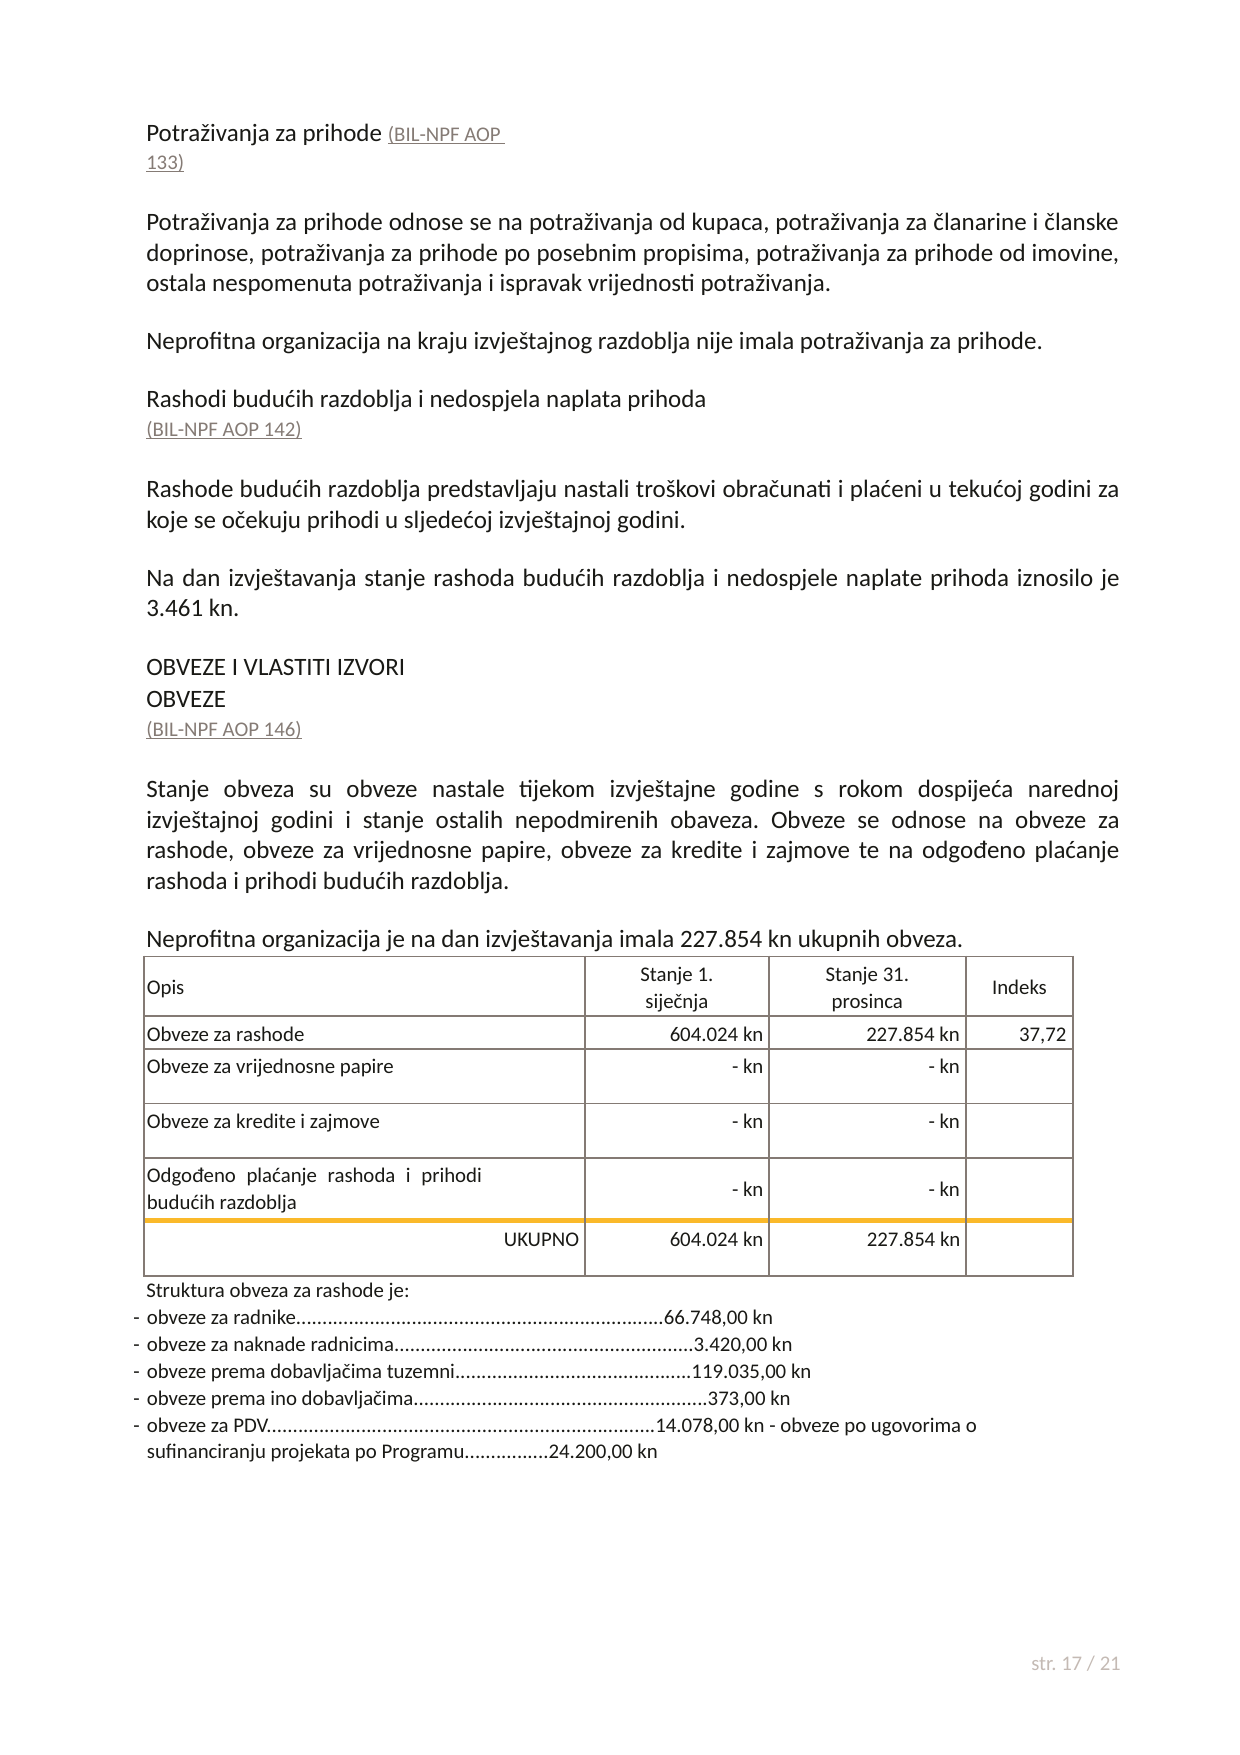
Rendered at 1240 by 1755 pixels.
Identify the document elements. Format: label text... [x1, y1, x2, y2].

text OBVEZE I VLASTITI IZVORI [146, 651, 1121, 681]
text Struktura obveza za rashode je: [146, 1277, 983, 1302]
table_cell 227.854 kn [770, 1223, 965, 1275]
list obveze za radnike......................................................................66.748,00 kn [133, 1304, 983, 1329]
table_cell - kn [586, 1104, 768, 1157]
text Potraživanja za prihode odnose se na potraživanja od kupaca, potraživanja za članarine i članske doprinose, potraživanja za prihode po posebnim propisima, potraživanja za prihode od imovine, ostala nespomenuta potraživanja i ispravak vrijednosti potraživanja. [146, 206, 1121, 298]
table_cell [967, 1104, 1072, 1157]
table_cell [967, 1223, 1072, 1275]
text Rashode budućih razdoblja predstavljaju nastali troškovi obračunati i plaćeni u tekućoj godini za koje se očekuju prihodi u sljedećoj izvještajnoj godini. [146, 473, 1121, 534]
table_header Stanje 1. siječnja [586, 957, 768, 1015]
table_cell [967, 1050, 1072, 1103]
table_cell 604.024 kn [586, 1017, 768, 1048]
table_cell - kn [586, 1050, 768, 1103]
table_cell - kn [770, 1104, 965, 1157]
subtitle (BIL-NPF AOP 146) [146, 716, 414, 741]
table_cell 37,72 [967, 1017, 1072, 1048]
table_cell Obveze za kredite i zajmove [145, 1104, 584, 1157]
text Stanje obveza su obveze nastale tijekom izvještajne godine s rokom dospijeća narednoj izvještajnoj godini i stanje ostalih nepodmirenih obaveza. Obveze se odnose na obveze za rashode, obveze za vrijednosne papire, obveze za kredite i zajmove te na odgođeno plaćanje rashoda i prihodi budućih razdoblja. [146, 773, 1121, 895]
table_cell - kn [770, 1050, 965, 1103]
text Na dan izvještavanja stanje rashoda budućih razdoblja i nedospjele naplate prihoda iznosilo je 3.461 kn. [146, 562, 1121, 623]
table_header Indeks [967, 957, 1072, 1015]
list obveze za PDV..........................................................................14.078,00 kn - obveze po ugovorima o sufinanciranju projekata po Programu................24.200,00 kn [133, 1412, 983, 1464]
list obveze za naknade radnicima.........................................................3.420,00 kn [133, 1331, 983, 1356]
text OBVEZE [146, 683, 1121, 714]
list obveze prema dobavljačima tuzemni.............................................119.035,00 kn [133, 1358, 983, 1383]
table_cell Obveze za vrijednosne papire [145, 1050, 584, 1103]
text Neprofitna organizacija je na dan izvještavanja imala 227.854 kn ukupnih obveza. [146, 923, 1121, 953]
text Neprofitna organizacija na kraju izvještajnog razdoblja nije imala potraživanja za prihode. [146, 325, 1121, 356]
table_header Stanje 31. prosinca [770, 957, 965, 1015]
table_header Opis [145, 957, 584, 1015]
table_cell Odgođeno plaćanje rashoda i prihodi budućih razdoblja [145, 1159, 584, 1218]
subtitle (BIL-NPF AOP 142) [146, 416, 414, 441]
table_cell Obveze za rashode [145, 1017, 584, 1048]
text Rashodi budućih razdoblja i nedospjela naplata prihoda [146, 383, 1121, 414]
text Potraživanja za prihode (BIL-NPF AOP 133) [146, 117, 506, 174]
table_cell - kn [770, 1159, 965, 1218]
table_cell 227.854 kn [770, 1017, 965, 1048]
list obveze prema ino dobavljačima........................................................373,00 kn [133, 1385, 983, 1410]
table_cell - kn [586, 1159, 768, 1218]
table_cell [967, 1159, 1072, 1218]
table_cell 604.024 kn [586, 1223, 768, 1275]
table_cell UKUPNO [145, 1223, 584, 1275]
